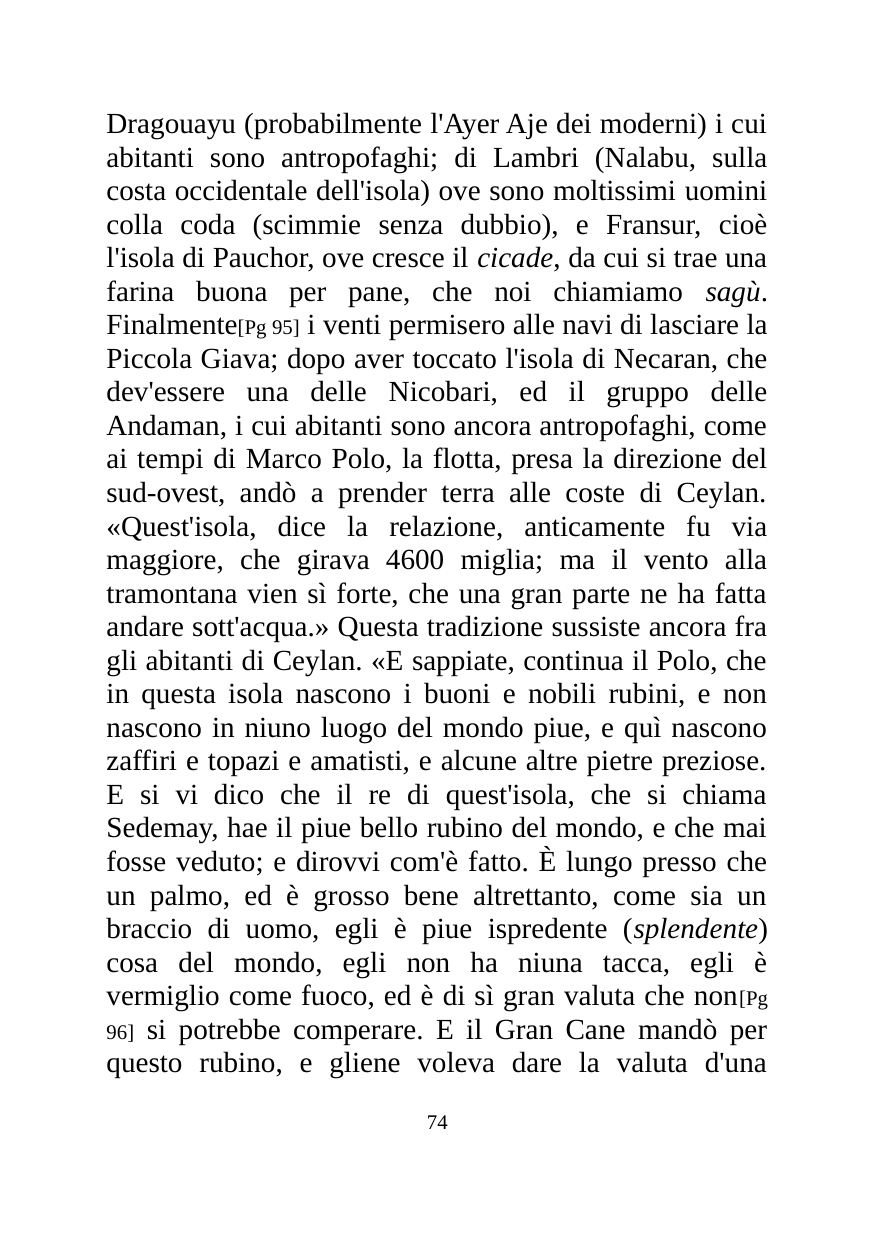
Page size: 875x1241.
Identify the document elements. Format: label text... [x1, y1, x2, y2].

text Dragouayu (probabilmente l'Ayer Aje dei moderni) i cui abitanti sono antropofaghi; di Lambri (Nalabu, sulla costa occidentale dell'isola) ove sono moltissimi uomini colla coda (scimmie senza dubbio), e Fransur, cioè l'isola di Pauchor, ove cresce il cicade, da cui si trae una farina buona per pane, che noi chiamiamo sagù. Finalmente[Pg 95] i venti permisero alle navi di lasciare la Piccola Giava; dopo aver toccato l'isola di Necaran, che dev'essere una delle Nicobari, ed il gruppo delle Andaman, i cui abitanti sono ancora antropofaghi, come ai tempi di Marco Polo, la flotta, presa la direzione del sud-ovest, andò a prender terra alle coste di Ceylan. «Quest'isola, dice la relazione, anticamente fu via maggiore, che girava 4600 miglia; ma il vento alla tramontana vien sì forte, che una gran parte ne ha fatta andare sott'acqua.» Questa tradizione sussiste ancora fra gli abitanti di Ceylan. «E sappiate, continua il Polo, che in questa isola nascono i buoni e nobili rubini, e non nascono in niuno luogo del mondo piue, e quì nascono zaffiri e topazi e amatisti, e alcune altre pietre preziose. E si vi dico che il re di quest'isola, che si chiama Sedemay, hae il piue bello rubino del mondo, e che mai fosse veduto; e dirovvi com'è fatto. È lungo presso che un palmo, ed è grosso bene altrettanto, come sia un braccio di uomo, egli è piue ispredente (splendente) cosa del mondo, egli non ha niuna tacca, egli è vermiglio come fuoco, ed è di sì gran valuta che non[Pg 96] si potrebbe comperare. E il Gran Cane mandò per questo rubino, e gliene voleva dare la valuta d'una [106, 106, 768, 1079]
